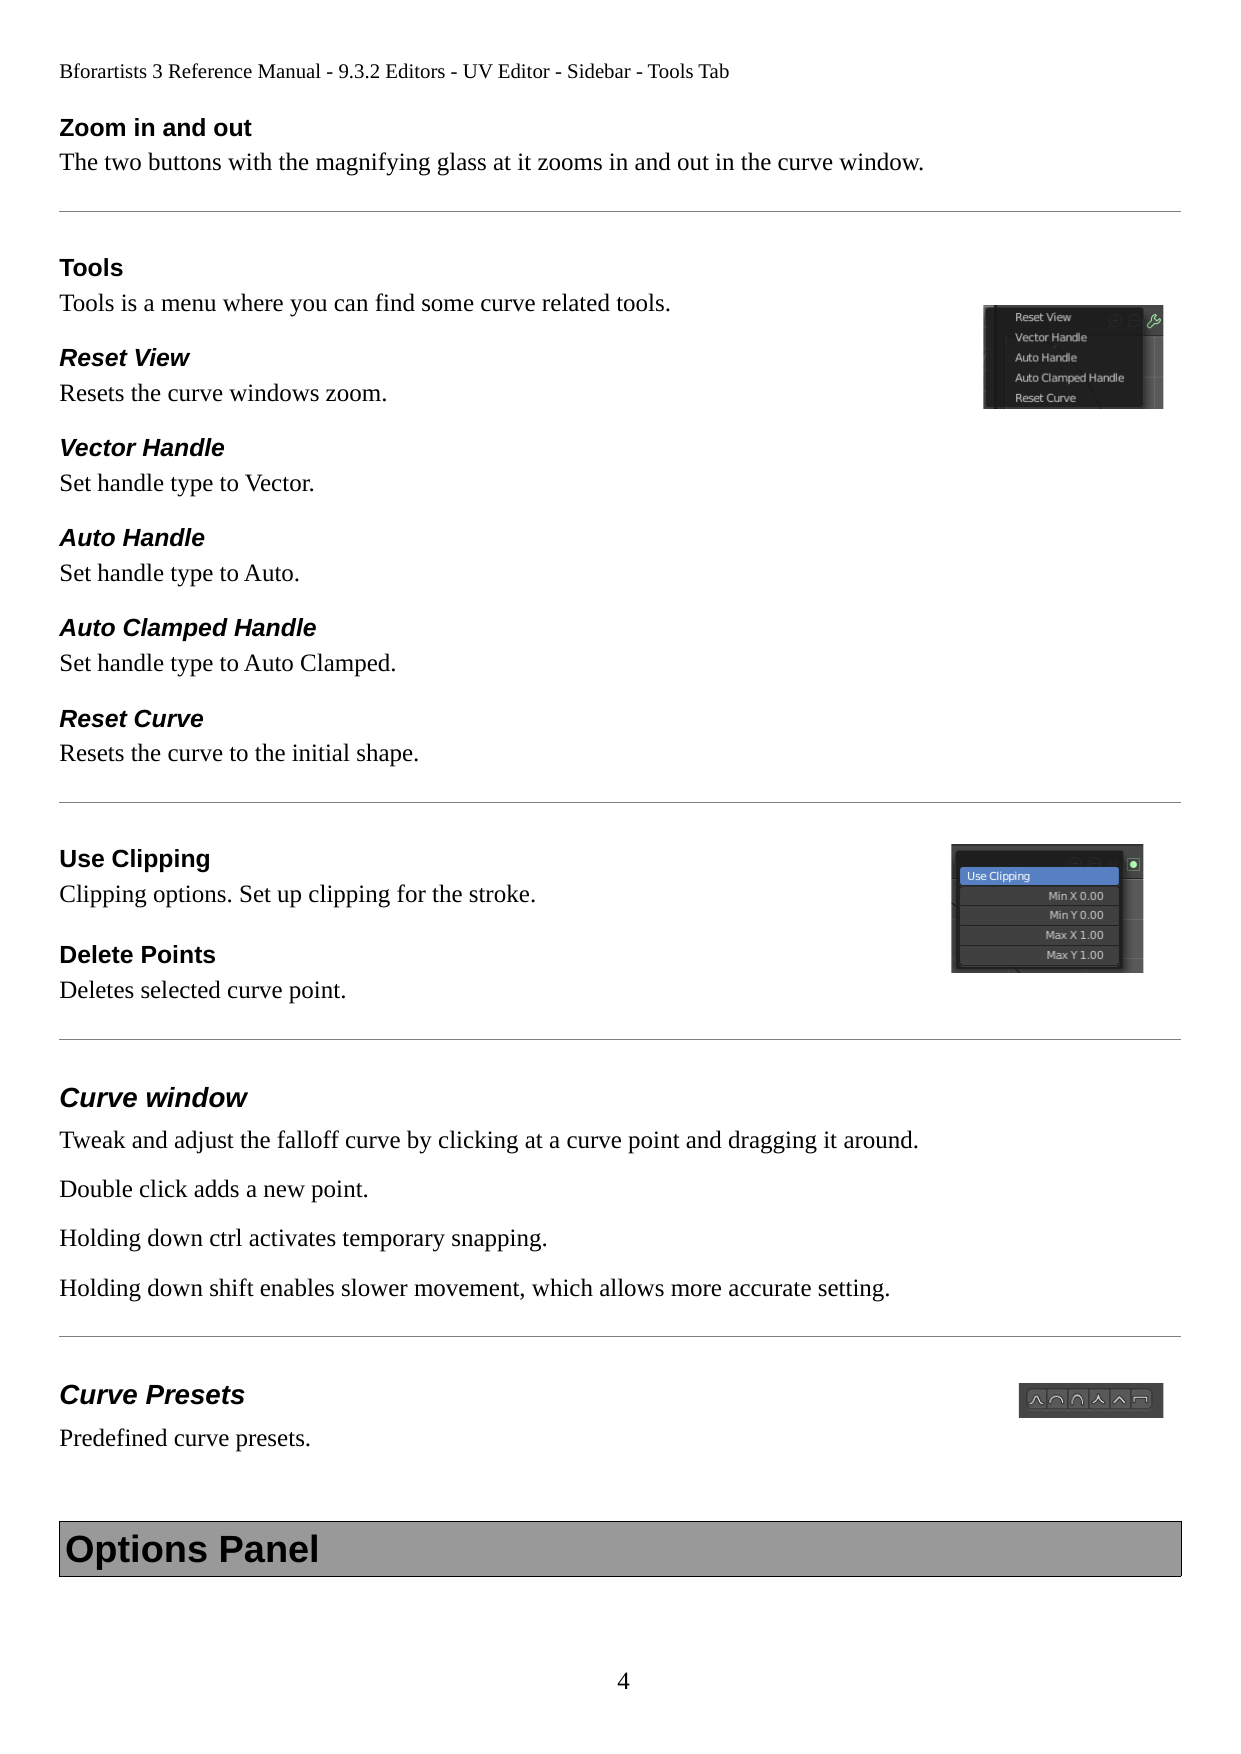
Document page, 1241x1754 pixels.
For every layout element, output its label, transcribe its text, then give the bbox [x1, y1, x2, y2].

subtitle [1144, 941, 1181, 969]
text Holding down ctrl activates temporary snapping. [59, 1223, 1181, 1252]
text Double click adds a new point. [59, 1174, 1181, 1203]
text Set handle type to Auto. [59, 558, 1181, 587]
subtitle Auto Clamped Handle [59, 613, 1181, 642]
text Tweak and adjust the falloff curve by clicking at a curve point and dragging it around. [59, 1125, 1181, 1154]
subtitle Reset Curve [59, 704, 1181, 732]
subtitle [1164, 343, 1181, 372]
text The two buttons with the magnifying glass at it zooms in and out in the curve window. [59, 147, 1181, 176]
subtitle Curve Presets [59, 1378, 1181, 1410]
subtitle Tools [59, 253, 1181, 282]
text Tools is a menu where you can find some curve related tools. [59, 288, 1181, 317]
text Deletes selected curve point. [59, 975, 1181, 1004]
subtitle Auto Handle [59, 523, 1181, 552]
subtitle Reset View [59, 343, 983, 372]
text [1144, 879, 1181, 908]
text Holding down shift enables slower movement, which allows more accurate setting. [59, 1273, 1181, 1301]
table_header Options Panel [60, 1522, 1181, 1576]
subtitle [1144, 844, 1181, 873]
text Clipping options. Set up clipping for the stroke. [59, 879, 951, 908]
subtitle Vector Handle [59, 433, 1181, 462]
picture [1018, 1383, 1164, 1418]
picture [951, 844, 1144, 973]
text Set handle type to Vector. [59, 468, 1181, 497]
subtitle Zoom in and out [59, 113, 1181, 141]
text Set handle type to Auto Clamped. [59, 648, 1181, 677]
text Resets the curve to the initial shape. [59, 738, 1181, 767]
subtitle Use Clipping [59, 844, 951, 873]
subtitle Curve window [59, 1081, 1181, 1113]
subtitle Delete Points [59, 941, 951, 969]
picture [983, 305, 1164, 409]
text Predefined curve presets. [59, 1423, 1181, 1451]
text Resets the curve windows zoom. [59, 378, 983, 407]
